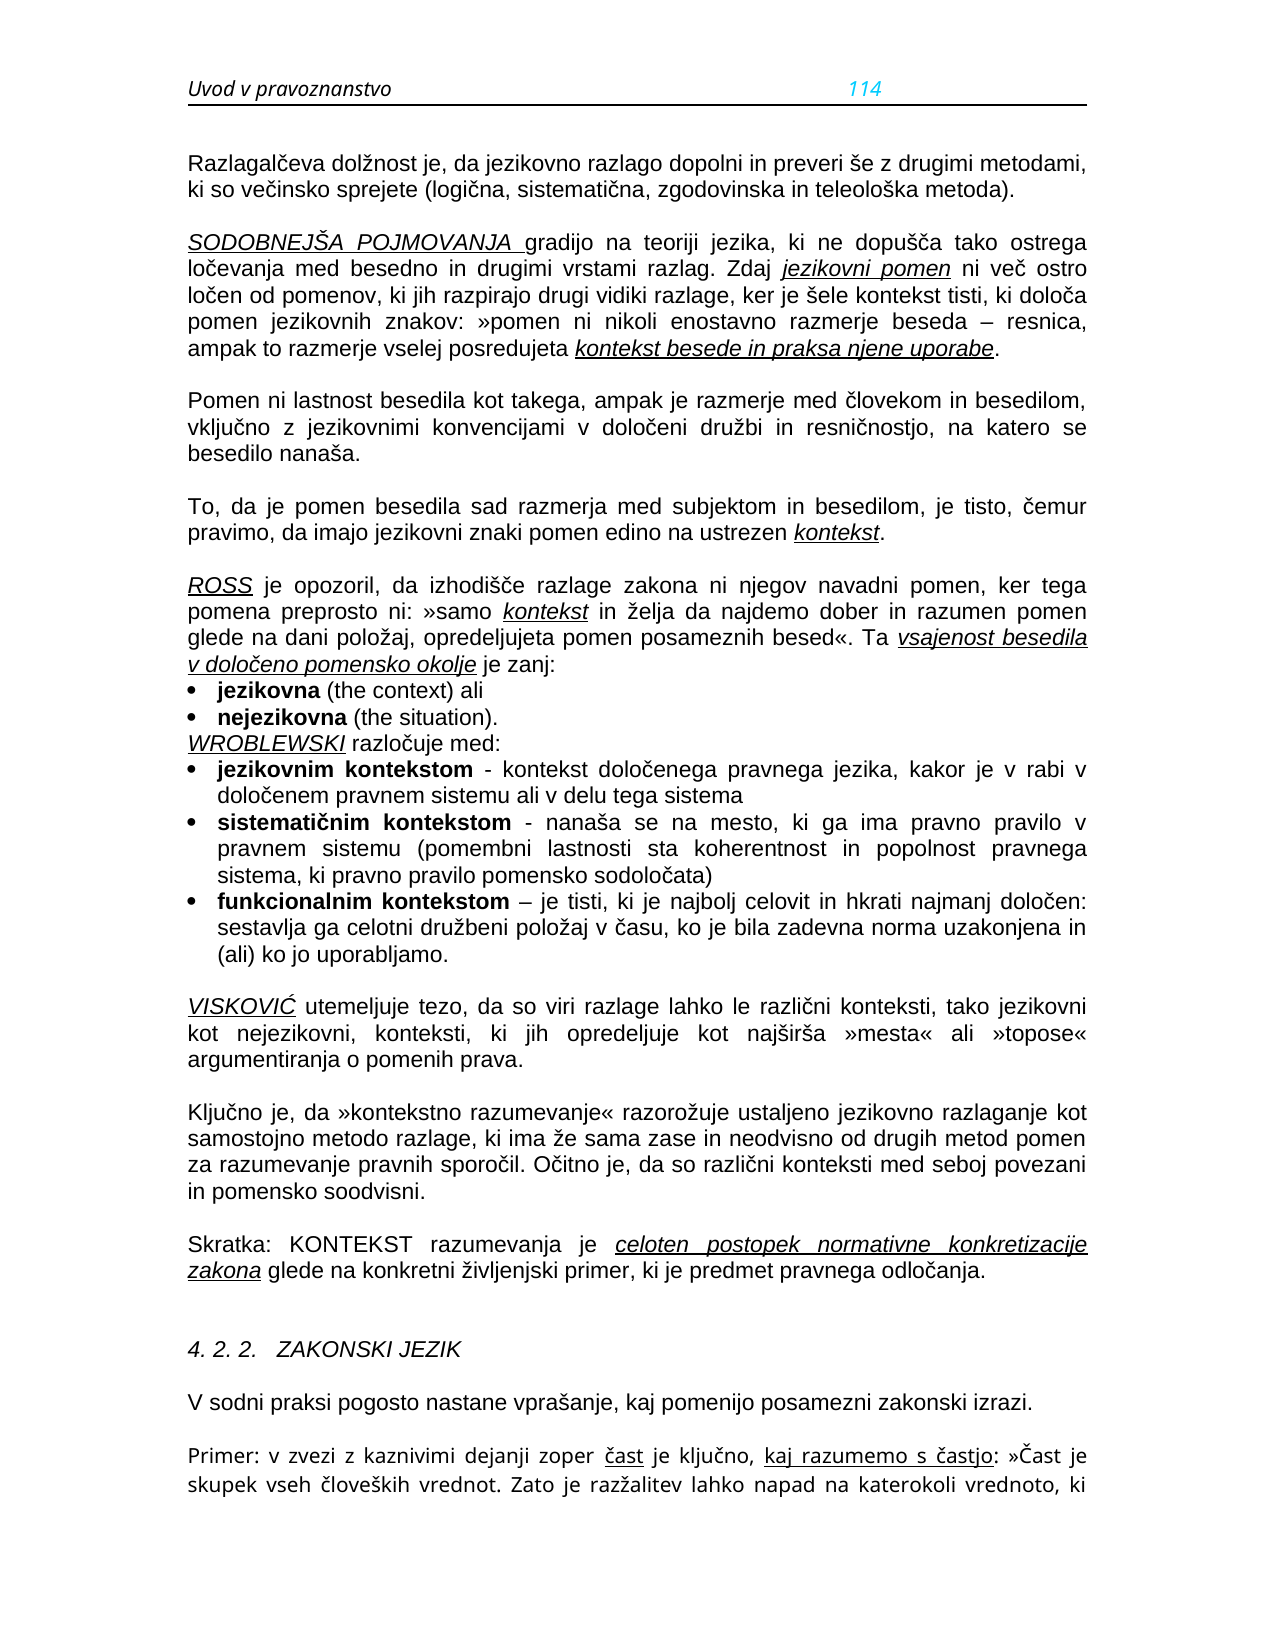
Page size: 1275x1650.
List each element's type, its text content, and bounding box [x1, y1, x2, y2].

text Razlagalčeva dolžnost je, da jezikovno razlago dopolni in preveri še z drugimi metodami, ki so večinsko sprejete (logična, sistematična, zgodovinska in teleološka metoda). [187, 150, 1087, 203]
list nejezikovna (the situation). [187, 703, 1087, 730]
text Pomen ni lastnost besedila kot takega, ampak je razmerje med človekom in besedilom, vključno z jezikovnimi konvencijami v določeni družbi in resničnostjo, na katero se besedilo nanaša. [187, 387, 1087, 466]
list funkcionalnim kontekstom – je tisti, ki je najbolj celovit in hkrati najmanj določen: sestavlja ga celotni družbeni položaj v času, ko je bila zadevna norma uzakonjena in (ali) ko jo uporabljamo. [187, 888, 1087, 967]
text WROBLEWSKI razločuje med: [187, 730, 1087, 756]
text Ključno je, da »kontekstno razumevanje« razorožuje ustaljeno jezikovno razlaganje kot samostojno metodo razlage, ki ima že sama zase in neodvisno od drugih metod pomen za razumevanje pravnih sporočil. Očitno je, da so različni konteksti med seboj povezani in pomensko soodvisni. [187, 1099, 1087, 1204]
text SODOBNEJŠA POJMOVANJA gradijo na teoriji jezika, ki ne dopušča tako ostrega ločevanja med besedno in drugimi vrstami razlag. Zdaj jezikovni pomen ni več ostro ločen od pomenov, ki jih razpirajo drugi vidiki razlage, ker je šele kontekst tisti, ki določa pomen jezikovnih znakov: »pomen ni nikoli enostavno razmerje beseda – resnica, ampak to razmerje vselej posredujeta kontekst besede in praksa njene uporabe. [187, 229, 1087, 361]
text ROSS je opozoril, da izhodišče razlage zakona ni njegov navadni pomen, ker tega pomena preprosto ni: »samo kontekst in želja da najdemo dober in razumen pomen glede na dani položaj, opredeljujeta pomen posameznih besed«. Ta vsajenost besedila v določeno pomensko okolje je zanj: [187, 572, 1087, 677]
text Skratka: KONTEKST razumevanja je celoten postopek normativne konkretizacije zakona glede na konkretni življenjski primer, ki je predmet pravnega odločanja. [187, 1231, 1087, 1283]
list sistematičnim kontekstom - nanaša se na mesto, ki ga ima pravno pravilo v pravnem sistemu (pomembni lastnosti sta koherentnost in popolnost pravnega sistema, ki pravno pravilo pomensko sodoločata) [187, 809, 1087, 888]
text VISKOVIĆ utemeljuje tezo, da so viri razlage lahko le različni konteksti, tako jezikovni kot nejezikovni, konteksti, ki jih opredeljuje kot najširša »mesta« ali »topose« argumentiranja o pomenih prava. [187, 993, 1087, 1072]
list jezikovnim kontekstom - kontekst določenega pravnega jezika, kakor je v rabi v določenem pravnem sistemu ali v delu tega sistema [187, 756, 1087, 809]
text V sodni praksi pogosto nastane vprašanje, kaj pomenijo posamezni zakonski izrazi. [187, 1389, 1087, 1415]
text Primer: v zvezi z kaznivimi dejanji zoper čast je ključno, kaj razumemo s častjo: »Čast je skupek vseh človeških vrednot. Zato je razžalitev lahko napad na katerokoli vrednoto, ki [187, 1441, 1087, 1498]
text 4. 2. 2. ZAKONSKI JEZIK [187, 1336, 1087, 1362]
list jezikovna (the context) ali [187, 677, 1087, 703]
text To, da je pomen besedila sad razmerja med subjektom in besedilom, je tisto, čemur pravimo, da imajo jezikovni znaki pomen edino na ustrezen kontekst. [187, 493, 1087, 545]
